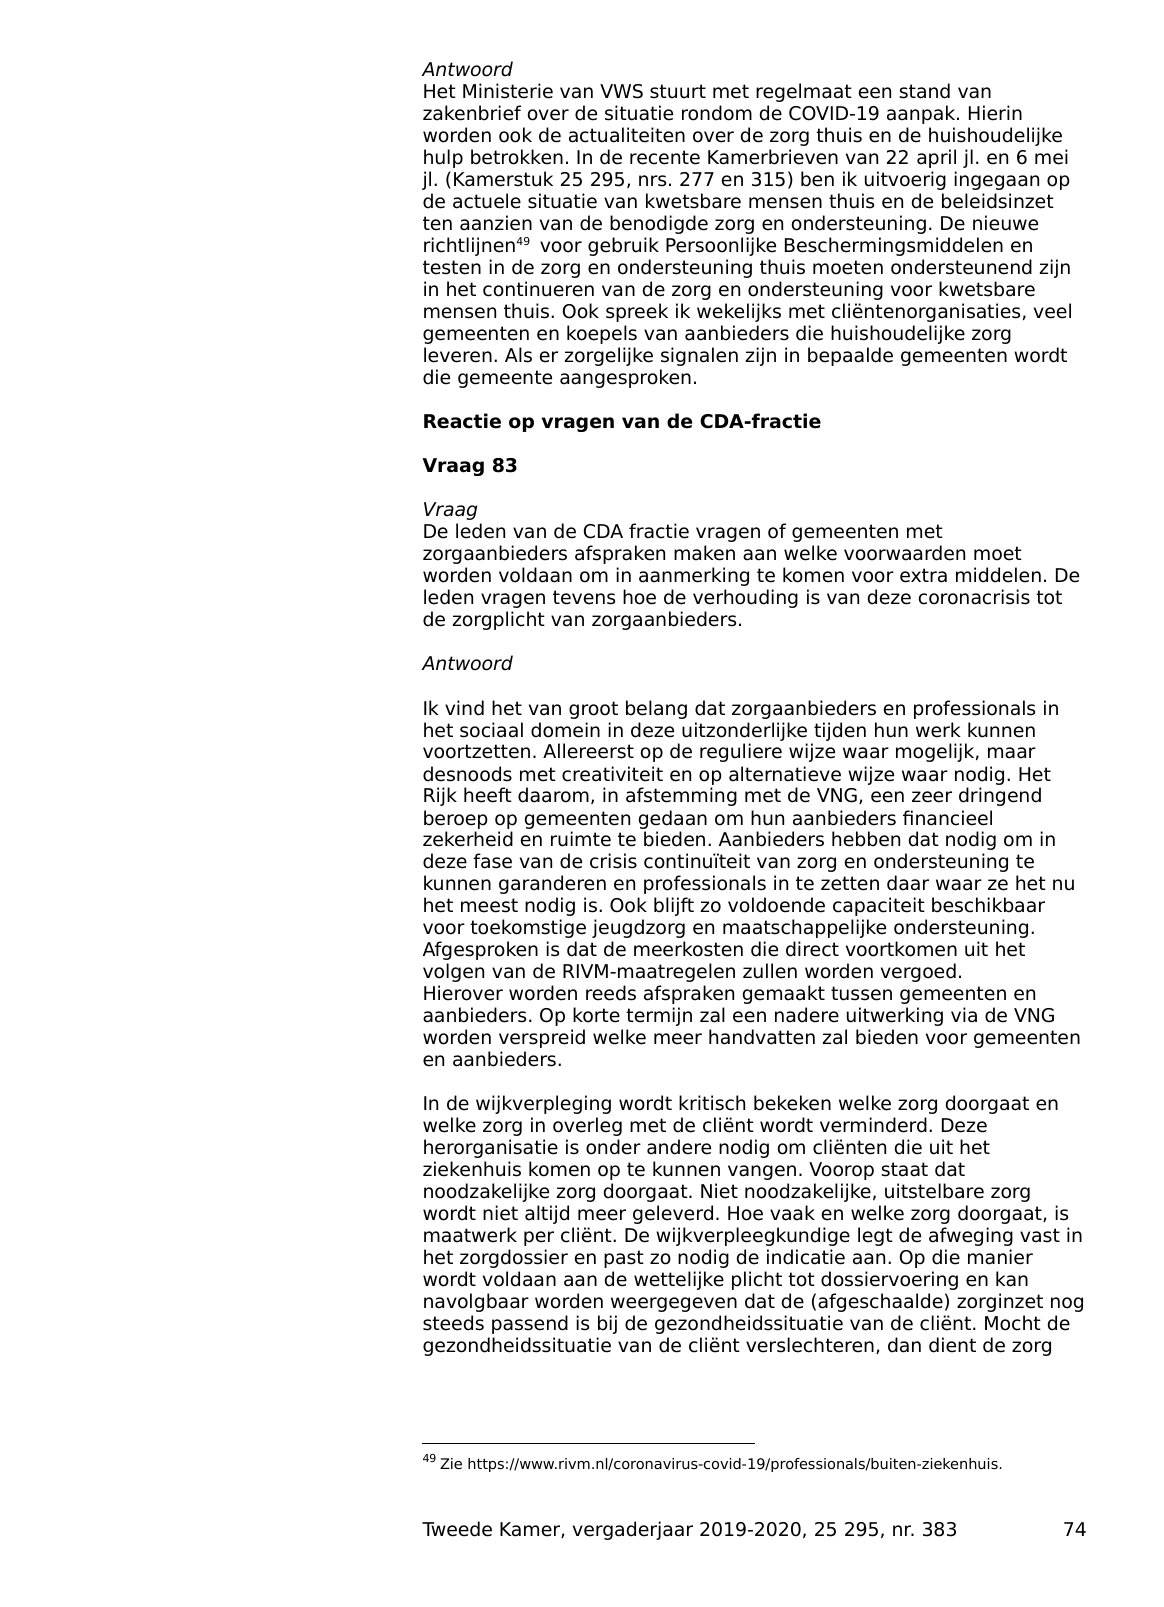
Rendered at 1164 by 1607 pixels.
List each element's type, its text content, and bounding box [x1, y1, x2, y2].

subtitle Vraag 83 [422, 455, 1087, 477]
text Ik vind het van groot belang dat zorgaanbieders en professionals in het sociaal domein in deze uitzonderlijke tijden hun werk kunnen voortzetten. Allereerst op de reguliere wijze waar mogelijk, maar desnoods met creativiteit en op alternatieve wijze waar nodig. Het Rijk heeft daarom, in afstemming met de VNG, een zeer dringend beroep op gemeenten gedaan om hun aanbieders financieel zekerheid en ruimte te bieden. Aanbieders hebben dat nodig om in deze fase van de crisis continuïteit van zorg en ondersteuning te kunnen garanderen en professionals in te zetten daar waar ze het nu het meest nodig is. Ook blijft zo voldoende capaciteit beschikbaar voor toekomstige jeugdzorg en maatschappelijke ondersteuning. Afgesproken is dat de meerkosten die direct voortkomen uit het volgen van de RIVM-maatregelen zullen worden vergoed. [422, 697, 1087, 983]
text In de wijkverpleging wordt kritisch bekeken welke zorg doorgaat en welke zorg in overleg met de cliënt wordt verminderd. Deze herorganisatie is onder andere nodig om cliënten die uit het ziekenhuis komen op te kunnen vangen. Voorop staat dat noodzakelijke zorg doorgaat. Niet noodzakelijke, uitstelbare zorg wordt niet altijd meer geleverd. Hoe vaak en welke zorg doorgaat, is maatwerk per cliënt. De wijkverpleegkundige legt de afweging vast in het zorgdossier en past zo nodig de indicatie aan. Op die manier wordt voldaan aan de wettelijke plicht tot dossiervoering en kan navolgbaar worden weergegeven dat de (afgeschaalde) zorginzet nog steeds passend is bij de gezondheidssituatie van de cliënt. Mocht de gezondheidssituatie van de cliënt verslechteren, dan dient de zorg [422, 1093, 1087, 1357]
text De leden van de CDA fractie vragen of gemeenten met zorgaanbieders afspraken maken aan welke voorwaarden moet worden voldaan om in aanmerking te komen voor extra middelen. De leden vragen tevens hoe de verhouding is van deze coronacrisis tot de zorgplicht van zorgaanbieders. [422, 521, 1087, 631]
subtitle Reactie op vragen van de CDA-fractie [422, 411, 1087, 433]
text Zie https://www.rivm.nl/coronavirus-covid-19/professionals/buiten-ziekenhuis. [422, 1452, 1087, 1474]
subtitle Antwoord [422, 653, 1087, 675]
subtitle Antwoord [422, 59, 1087, 81]
text Hierover worden reeds afspraken gemaakt tussen gemeenten en aanbieders. Op korte termijn zal een nadere uitwerking via de VNG worden verspreid welke meer handvatten zal bieden voor gemeenten en aanbieders. [422, 983, 1087, 1071]
text Het Ministerie van VWS stuurt met regelmaat een stand van zakenbrief over de situatie rondom de COVID-19 aanpak. Hierin worden ook de actualiteiten over de zorg thuis en de huishoudelijke hulp betrokken. In de recente Kamerbrieven van 22 april jl. en 6 mei jl. (Kamerstuk 25 295, nrs. 277 en 315) ben ik uitvoerig ingegaan op de actuele situatie van kwetsbare mensen thuis en de beleidsinzet ten aanzien van de benodigde zorg en ondersteuning. De nieuwe richtlijnen voor gebruik Persoonlijke Beschermingsmiddelen en testen in de zorg en ondersteuning thuis moeten ondersteunend zijn in het continueren van de zorg en ondersteuning voor kwetsbare mensen thuis. Ook spreek ik wekelijks met cliëntenorganisaties, veel gemeenten en koepels van aanbieders die huishoudelijke zorg leveren. Als er zorgelijke signalen zijn in bepaalde gemeenten wordt die gemeente aangesproken. [422, 81, 1087, 389]
subtitle Vraag [422, 499, 1087, 521]
